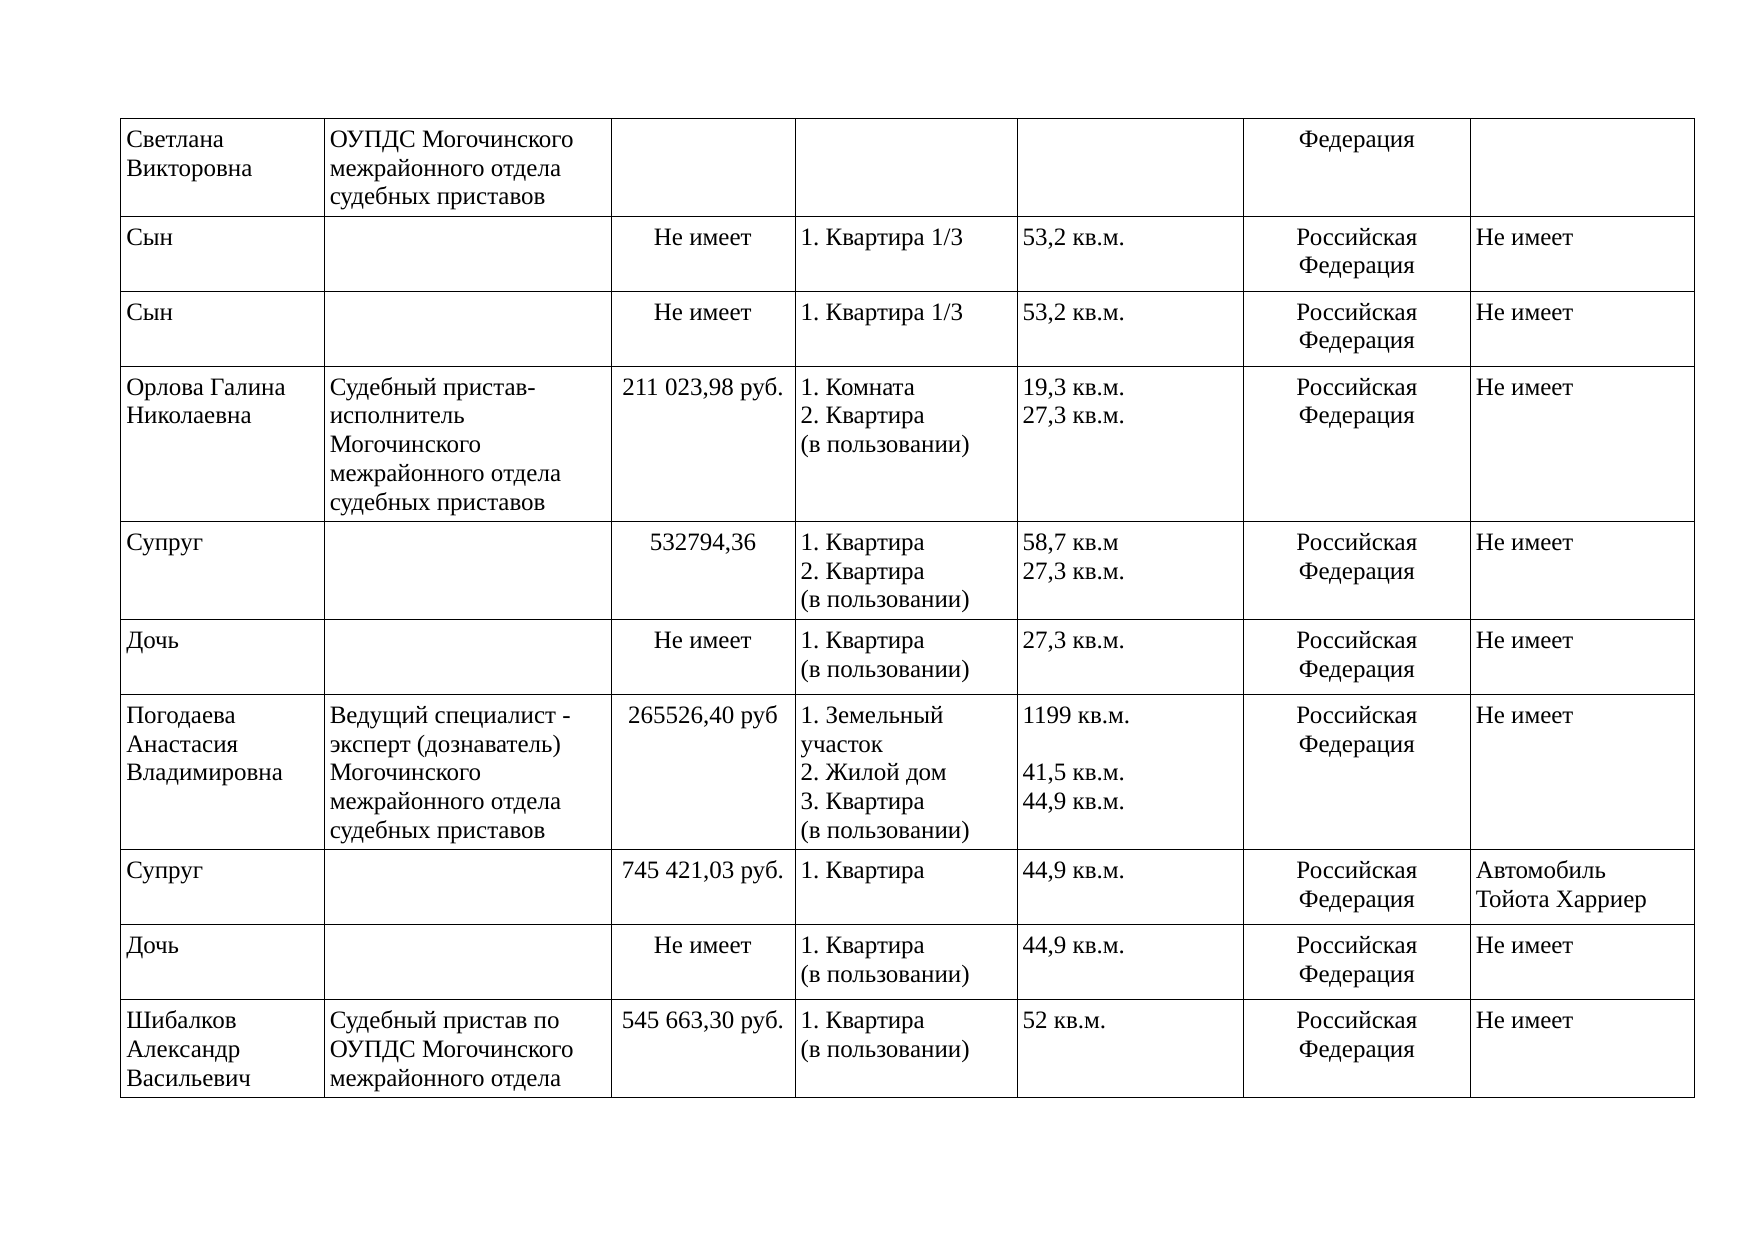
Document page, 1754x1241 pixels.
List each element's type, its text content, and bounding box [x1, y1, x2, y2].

table_cell 52 кв.м. [1018, 1000, 1243, 1097]
table_cell 1. Квартира 1/3 [796, 217, 1017, 291]
table_cell [325, 925, 611, 999]
table_cell 1. Земельный участок 2. Жилой дом 3. Квартира (в пользовании) [796, 695, 1017, 849]
table_cell 1199 кв.м. 41,5 кв.м. 44,9 кв.м. [1018, 695, 1243, 849]
table_cell Не имеет [612, 620, 795, 694]
table_cell [612, 119, 795, 216]
table_cell Автомобиль Тойота Харриер [1471, 850, 1694, 924]
table_cell 545 663,30 руб. [612, 1000, 795, 1097]
table_cell Не имеет [612, 217, 795, 291]
table_cell 1. Квартира (в пользовании) [796, 1000, 1017, 1097]
table_cell [1018, 119, 1243, 216]
table_cell ОУПДС Могочинского межрайонного отдела судебных приставов [325, 119, 611, 216]
table_cell Российская Федерация [1244, 292, 1470, 366]
table_cell Не имеет [1471, 367, 1694, 521]
table_cell Российская Федерация [1244, 217, 1470, 291]
table_cell 1. Комната 2. Квартира (в пользовании) [796, 367, 1017, 521]
table_cell Не имеет [612, 925, 795, 999]
table_cell [1471, 119, 1694, 216]
table_cell 58,7 кв.м 27,3 кв.м. [1018, 522, 1243, 619]
table_cell 44,9 кв.м. [1018, 925, 1243, 999]
table_cell [796, 119, 1017, 216]
table_cell Не имеет [1471, 292, 1694, 366]
table_cell Российская Федерация [1244, 620, 1470, 694]
table_cell 1. Квартира 2. Квартира (в пользовании) [796, 522, 1017, 619]
table_cell Федерация [1244, 119, 1470, 216]
table_cell 27,3 кв.м. [1018, 620, 1243, 694]
table_cell [325, 217, 611, 291]
table_cell 19,3 кв.м. 27,3 кв.м. [1018, 367, 1243, 521]
table_cell Не имеет [1471, 620, 1694, 694]
table_cell [325, 522, 611, 619]
table_cell Российская Федерация [1244, 850, 1470, 924]
table_cell Не имеет [612, 292, 795, 366]
table_cell Супруг [121, 522, 324, 619]
table_cell Судебный пристав по ОУПДС Могочинского межрайонного отдела [325, 1000, 611, 1097]
table_cell Не имеет [1471, 1000, 1694, 1097]
table_cell Сын [121, 217, 324, 291]
table_cell Российская Федерация [1244, 1000, 1470, 1097]
table_cell Судебный пристав-исполнитель Могочинского межрайонного отдела судебных приставов [325, 367, 611, 521]
table_cell Дочь [121, 925, 324, 999]
table_cell Не имеет [1471, 217, 1694, 291]
table_cell 1. Квартира (в пользовании) [796, 620, 1017, 694]
table_cell Сын [121, 292, 324, 366]
table_cell Шибалков Александр Васильевич [121, 1000, 324, 1097]
table_cell 265526,40 руб [612, 695, 795, 849]
table_cell Дочь [121, 620, 324, 694]
table_cell [325, 850, 611, 924]
table_cell Российская Федерация [1244, 522, 1470, 619]
table_cell Светлана Викторовна [121, 119, 324, 216]
table_cell Российская Федерация [1244, 367, 1470, 521]
table_cell Не имеет [1471, 522, 1694, 619]
table_cell 1. Квартира [796, 850, 1017, 924]
table_cell 1. Квартира (в пользовании) [796, 925, 1017, 999]
table_cell Орлова Галина Николаевна [121, 367, 324, 521]
table_cell [325, 292, 611, 366]
table_cell Погодаева Анастасия Владимировна [121, 695, 324, 849]
table_cell 44,9 кв.м. [1018, 850, 1243, 924]
table_cell 1. Квартира 1/3 [796, 292, 1017, 366]
table_cell Ведущий специалист - эксперт (дознаватель) Могочинского межрайонного отдела судебных приставов [325, 695, 611, 849]
table_cell 745 421,03 руб. [612, 850, 795, 924]
table_cell [325, 620, 611, 694]
table_cell Не имеет [1471, 695, 1694, 849]
table_cell Российская Федерация [1244, 695, 1470, 849]
table_cell 53,2 кв.м. [1018, 217, 1243, 291]
table_cell 211 023,98 руб. [612, 367, 795, 521]
table_cell Супруг [121, 850, 324, 924]
table_cell 532794,36 [612, 522, 795, 619]
table_cell 53,2 кв.м. [1018, 292, 1243, 366]
table_cell Российская Федерация [1244, 925, 1470, 999]
table_cell Не имеет [1471, 925, 1694, 999]
